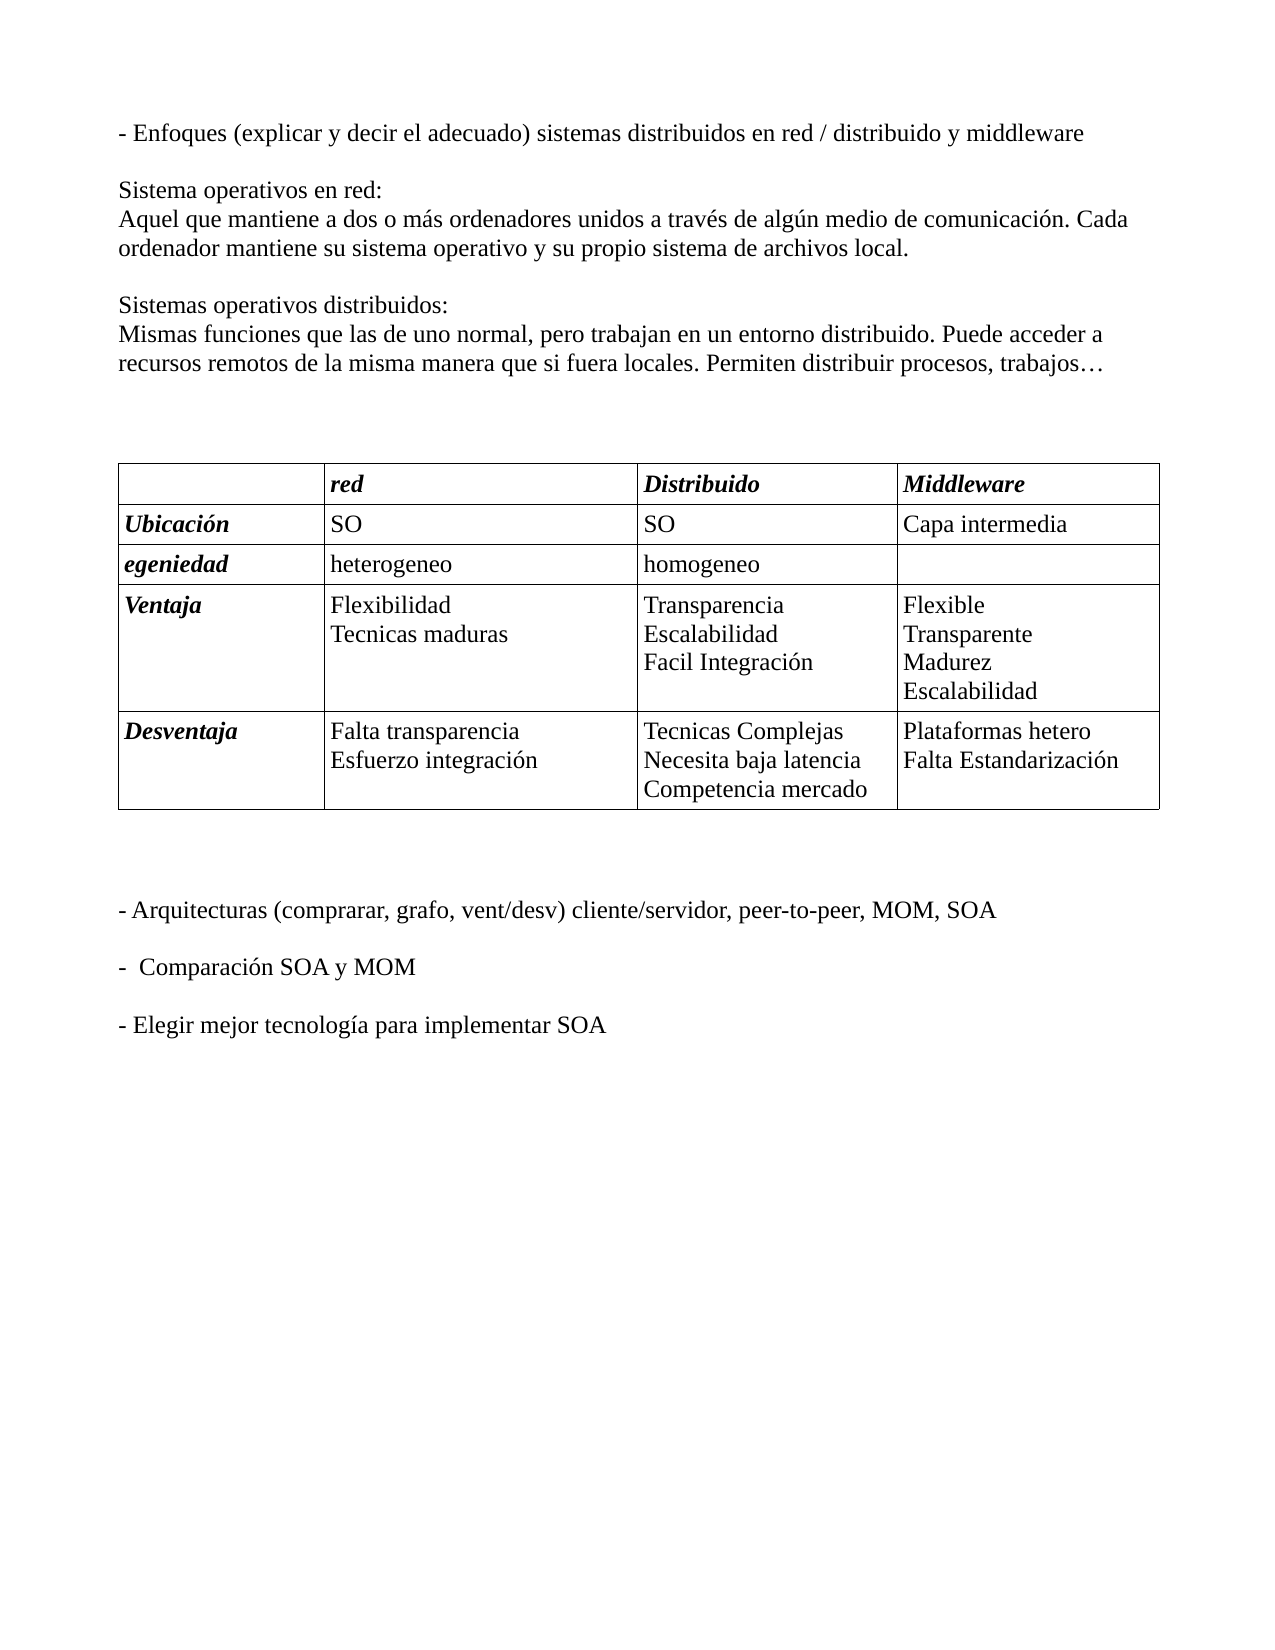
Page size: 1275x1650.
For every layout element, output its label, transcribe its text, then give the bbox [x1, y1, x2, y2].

table_cell Transparencia Escalabilidad Facil Integración [638, 585, 897, 711]
table_cell Ubicación [119, 505, 324, 544]
table_cell [898, 545, 1159, 584]
text - Enfoques (explicar y decir el adecuado) sistemas distribuidos en red / distribuido y middleware [118, 118, 1157, 147]
table_cell Ventaja [119, 585, 324, 711]
table_header [119, 464, 324, 503]
table_cell Falta transparencia Esfuerzo integración [325, 712, 637, 808]
table_cell Plataformas hetero Falta Estandarización [898, 712, 1159, 808]
table_cell homogeneo [638, 545, 897, 584]
table_cell SO [325, 505, 637, 544]
table_cell Flexibilidad Tecnicas maduras [325, 585, 637, 711]
table_cell SO [638, 505, 897, 544]
text Sistema operativos en red: [118, 176, 1157, 204]
text - Arquitecturas (comprarar, grafo, vent/desv) cliente/servidor, peer-to-peer, MOM, SOA [118, 895, 1157, 923]
table_header Distribuido [638, 464, 897, 503]
table_cell egeniedad [119, 545, 324, 584]
table_header red [325, 464, 637, 503]
table_cell Desventaja [119, 712, 324, 808]
table_cell heterogeneo [325, 545, 637, 584]
table_cell Flexible Transparente Madurez Escalabilidad [898, 585, 1159, 711]
text Aquel que mantiene a dos o más ordenadores unidos a través de algún medio de comunicación. Cada ordenador mantiene su sistema operativo y su propio sistema de archivos local. [118, 204, 1157, 262]
text Mismas funciones que las de uno normal, pero trabajan en un entorno distribuido. Puede acceder a recursos remotos de la misma manera que si fuera locales. Permiten distribuir procesos, trabajos… [118, 319, 1157, 377]
table_cell Tecnicas Complejas Necesita baja latencia Competencia mercado [638, 712, 897, 808]
table_header Middleware [898, 464, 1159, 503]
text - Comparación SOA y MOM [118, 952, 1157, 981]
text Sistemas operativos distribuidos: [118, 291, 1157, 319]
table_cell Capa intermedia [898, 505, 1159, 544]
text - Elegir mejor tecnología para implementar SOA [118, 1010, 1157, 1038]
